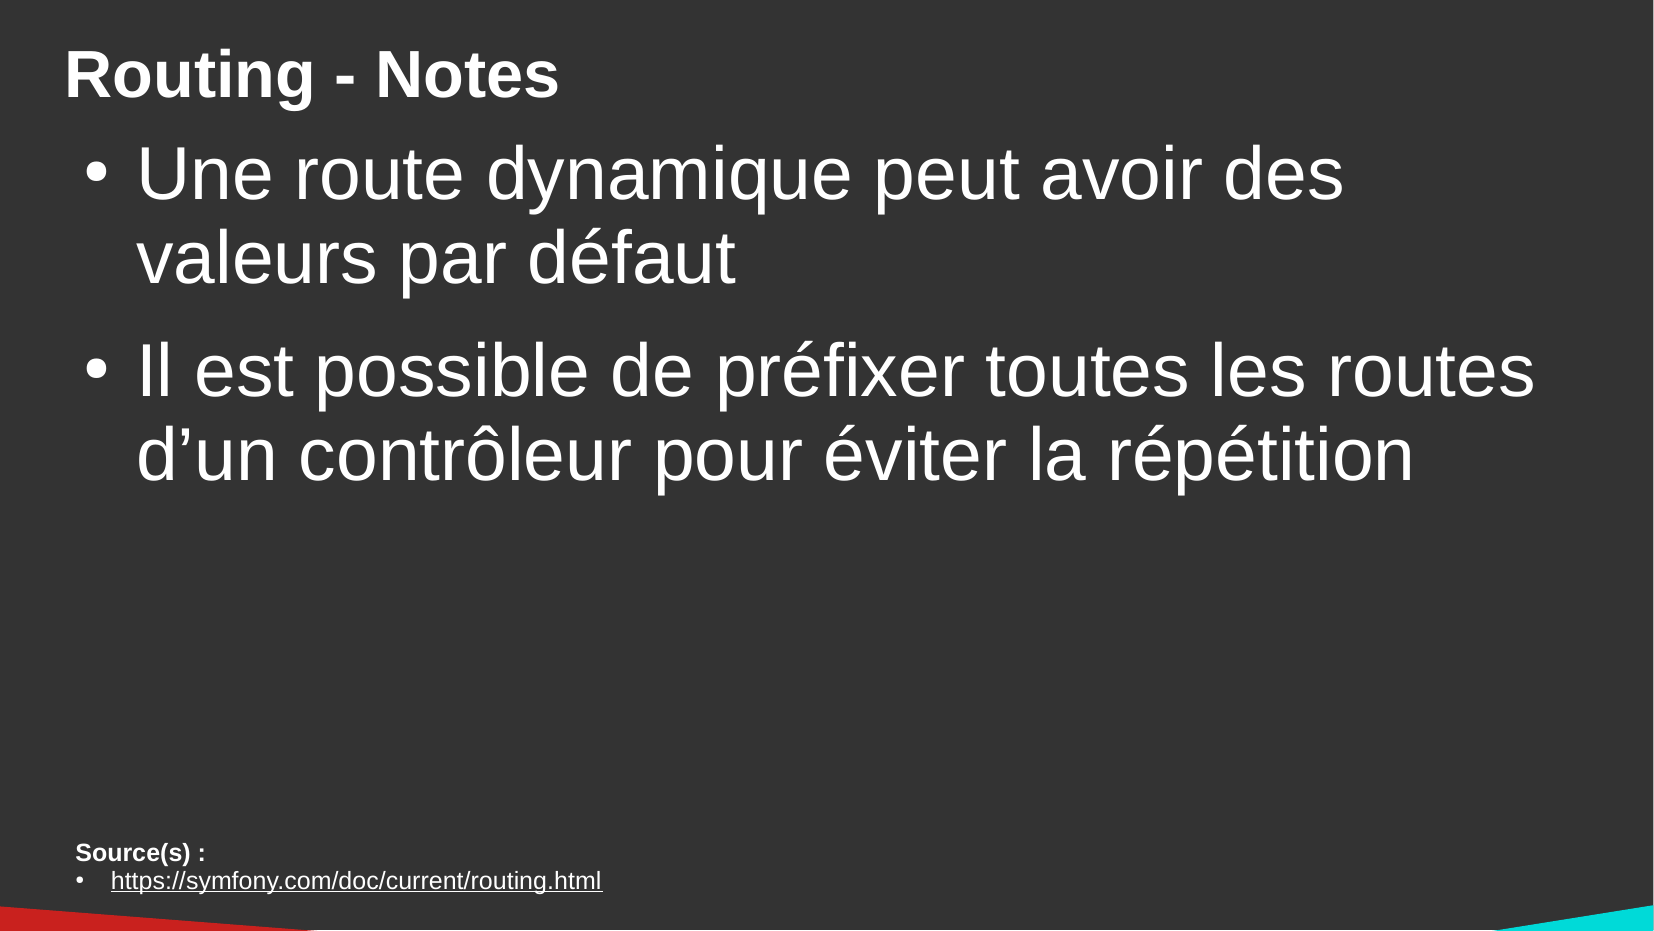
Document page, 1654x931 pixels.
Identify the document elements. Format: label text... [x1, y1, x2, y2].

text_box [1492, 905, 1654, 931]
text_box [0, 906, 318, 931]
title Routing - Notes [64, 37, 1365, 113]
list Une route dynamique peut avoir des valeurs par défaut Il est possible de préfixer toutes les routes d’un contrôleur pour éviter la répétition [65, 131, 1544, 793]
text_box Source(s) : https://symfony.com/doc/current/routing.html [60, 793, 1546, 903]
